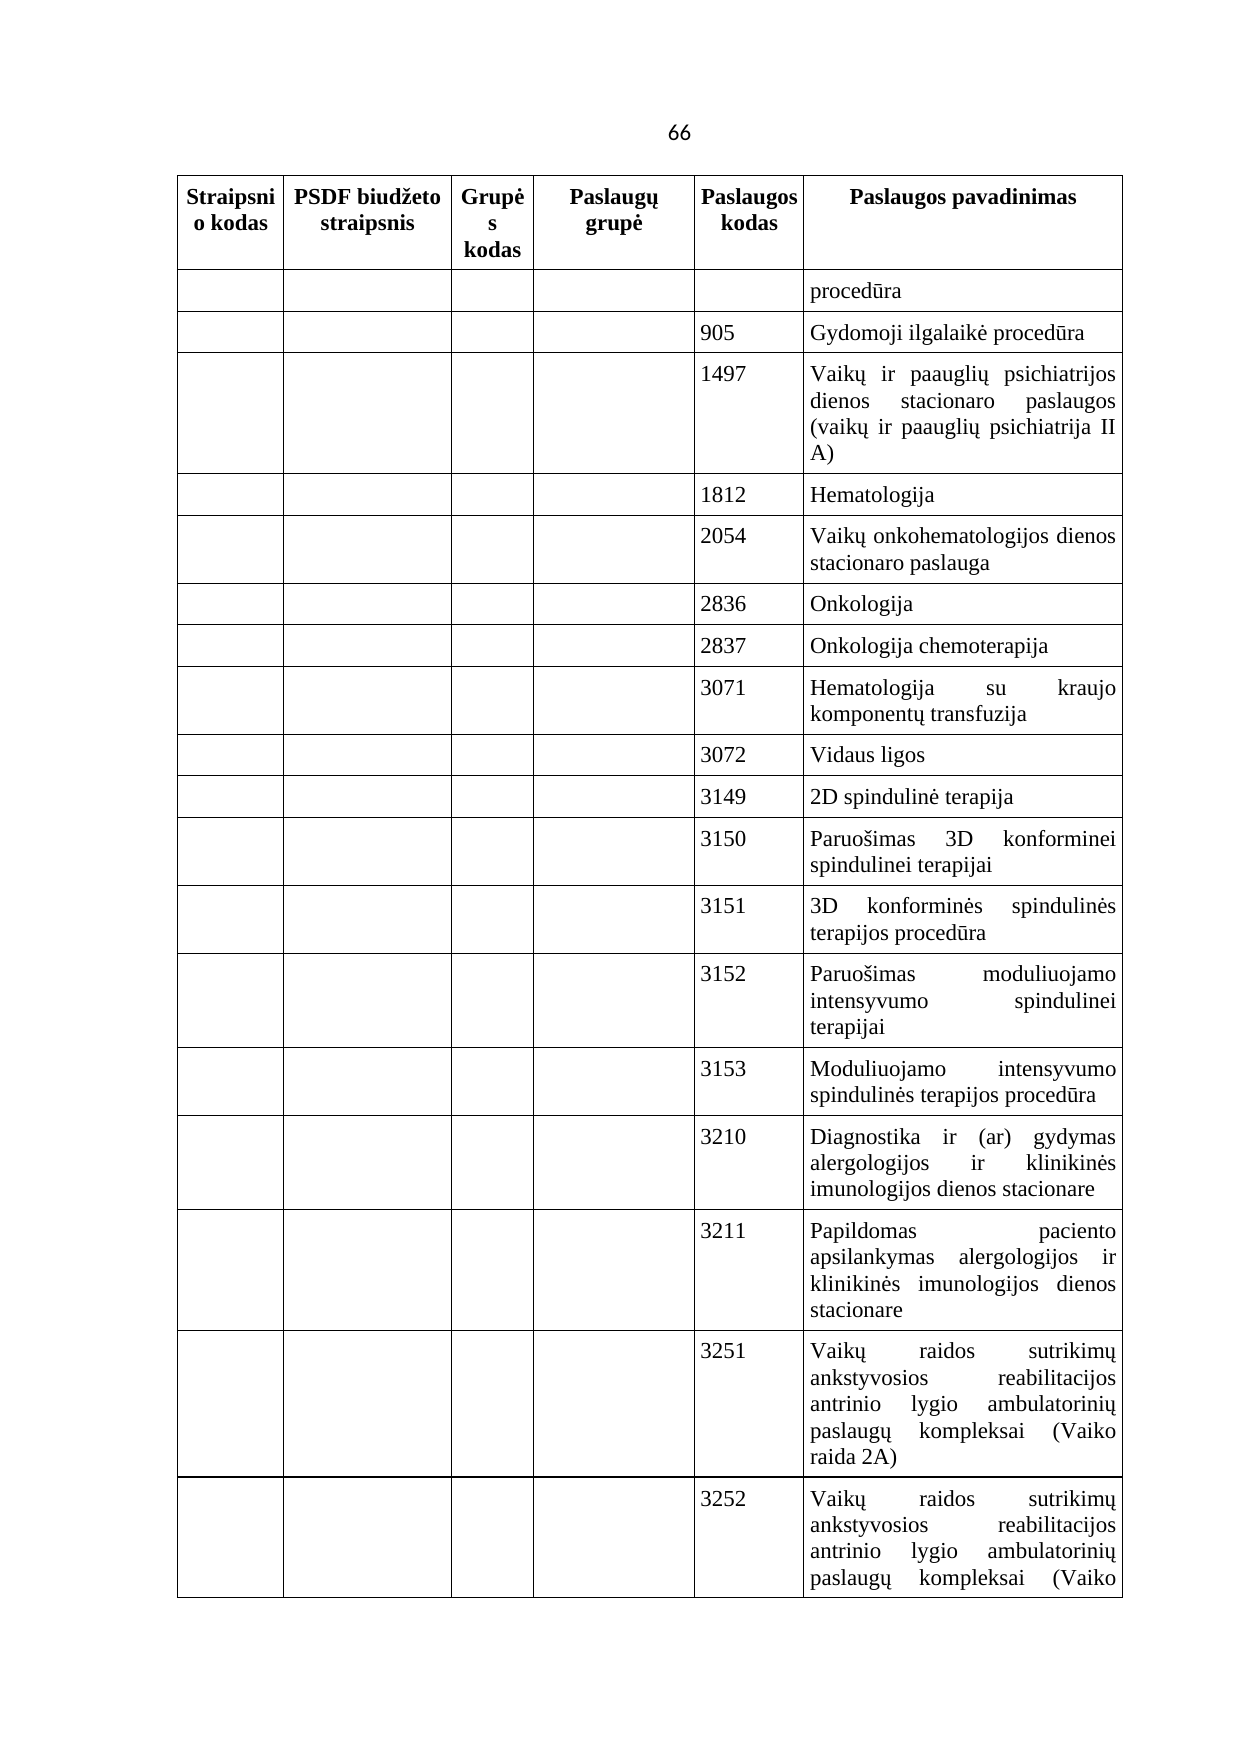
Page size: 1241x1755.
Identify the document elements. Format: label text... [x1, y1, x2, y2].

table_cell [284, 818, 451, 884]
table_cell [534, 270, 694, 311]
table_cell [534, 1331, 694, 1476]
table_cell 3152 [695, 954, 803, 1047]
table_header Paslaugų grupė [534, 176, 694, 269]
table_cell Vaikų onkohematologijos dienos stacionaro paslauga [804, 516, 1122, 582]
table_cell [284, 1478, 451, 1597]
table_cell Paruošimas 3D konforminei spindulinei terapijai [804, 818, 1122, 884]
table_cell 2836 [695, 584, 803, 624]
table_cell [178, 735, 283, 775]
table_cell [534, 516, 694, 582]
table_cell [452, 1478, 533, 1597]
table_cell [178, 625, 283, 666]
table_cell 3072 [695, 735, 803, 775]
table_cell 3210 [695, 1116, 803, 1209]
table_cell [284, 353, 451, 473]
table_header Grupės kodas [452, 176, 533, 269]
table_cell 1497 [695, 353, 803, 473]
table_cell Papildomas paciento apsilankymas alergologijos ir klinikinės imunologijos dienos stacionare [804, 1210, 1122, 1329]
table_cell [452, 474, 533, 514]
table_cell [452, 1116, 533, 1209]
table_cell [452, 353, 533, 473]
table_cell Hematologija su kraujo komponentų transfuzija [804, 667, 1122, 733]
table_cell [178, 312, 283, 352]
table_cell [452, 270, 533, 311]
table_cell [284, 1210, 451, 1329]
table_cell 3251 [695, 1331, 803, 1476]
table_cell [452, 667, 533, 733]
table_cell [284, 474, 451, 514]
table_cell [178, 270, 283, 311]
table_cell [178, 1116, 283, 1209]
table_cell 3211 [695, 1210, 803, 1329]
table_cell 2054 [695, 516, 803, 582]
table_cell 2837 [695, 625, 803, 666]
table_cell 3150 [695, 818, 803, 884]
table_cell [284, 1331, 451, 1476]
table_cell 3D konforminės spindulinės terapijos procedūra [804, 886, 1122, 952]
table_cell [178, 516, 283, 582]
table_cell [452, 886, 533, 952]
table_cell [178, 954, 283, 1047]
table_cell [452, 818, 533, 884]
table_cell [284, 886, 451, 952]
table_cell [534, 667, 694, 733]
table_cell [534, 1116, 694, 1209]
table_cell 905 [695, 312, 803, 352]
table_header Paslaugos kodas [695, 176, 803, 269]
table_cell [284, 1116, 451, 1209]
table_cell [534, 1048, 694, 1114]
table_cell [695, 270, 803, 311]
table_cell [284, 667, 451, 733]
table_cell Hematologija [804, 474, 1122, 514]
table_cell [284, 312, 451, 352]
table_cell [178, 1331, 283, 1476]
table_cell [284, 625, 451, 666]
table_cell [452, 954, 533, 1047]
table_cell [534, 584, 694, 624]
table_cell [534, 353, 694, 473]
table_cell [284, 954, 451, 1047]
table_cell [178, 1048, 283, 1114]
table_cell Moduliuojamo intensyvumo spindulinės terapijos procedūra [804, 1048, 1122, 1114]
table_cell [284, 584, 451, 624]
table_cell Vidaus ligos [804, 735, 1122, 775]
table_cell [452, 312, 533, 352]
table_cell 3153 [695, 1048, 803, 1114]
table_cell [284, 270, 451, 311]
table_cell Gydomoji ilgalaikė procedūra [804, 312, 1122, 352]
table_cell [178, 1210, 283, 1329]
table_header Paslaugos pavadinimas [804, 176, 1122, 269]
table_cell procedūra [804, 270, 1122, 311]
table_cell [452, 735, 533, 775]
table_cell [534, 474, 694, 514]
table_header Straipsnio kodas [178, 176, 283, 269]
table_cell Diagnostika ir (ar) gydymas alergologijos ir klinikinės imunologijos dienos stacionare [804, 1116, 1122, 1209]
table_cell [452, 1210, 533, 1329]
table_cell [178, 667, 283, 733]
table_cell [534, 886, 694, 952]
table_cell Onkologija chemoterapija [804, 625, 1122, 666]
table_header PSDF biudžeto straipsnis [284, 176, 451, 269]
table_cell Paruošimas moduliuojamo intensyvumo spindulinei terapijai [804, 954, 1122, 1047]
table_cell [284, 735, 451, 775]
table_cell Vaikų raidos sutrikimų ankstyvosios reabilitacijos antrinio lygio ambulatorinių paslaugų kompleksai (Vaiko [804, 1478, 1122, 1597]
table_cell [178, 818, 283, 884]
table_cell [534, 625, 694, 666]
table_cell [452, 1048, 533, 1114]
table_cell [178, 776, 283, 817]
table_cell [178, 353, 283, 473]
table_cell [284, 516, 451, 582]
table_cell [284, 1048, 451, 1114]
table_cell [534, 776, 694, 817]
table_cell 2D spindulinė terapija [804, 776, 1122, 817]
table_cell [178, 1478, 283, 1597]
table_cell [178, 886, 283, 952]
table_cell Onkologija [804, 584, 1122, 624]
table_cell Vaikų raidos sutrikimų ankstyvosios reabilitacijos antrinio lygio ambulatorinių paslaugų kompleksai (Vaiko raida 2A) [804, 1331, 1122, 1476]
table_cell [534, 312, 694, 352]
table_cell [178, 474, 283, 514]
table_cell 3149 [695, 776, 803, 817]
table_cell Vaikų ir paauglių psichiatrijos dienos stacionaro paslaugos (vaikų ir paauglių psichiatrija II A) [804, 353, 1122, 473]
table_cell [534, 735, 694, 775]
table_cell 3071 [695, 667, 803, 733]
table_cell [178, 584, 283, 624]
table_cell [452, 776, 533, 817]
table_cell [534, 818, 694, 884]
table_cell [534, 1478, 694, 1597]
table_cell [452, 584, 533, 624]
table_cell 3151 [695, 886, 803, 952]
table_cell 3252 [695, 1478, 803, 1597]
table_cell [452, 625, 533, 666]
table_cell [452, 1331, 533, 1476]
table_cell [284, 776, 451, 817]
table_cell [534, 954, 694, 1047]
table_cell [452, 516, 533, 582]
table_cell [534, 1210, 694, 1329]
table_cell 1812 [695, 474, 803, 514]
